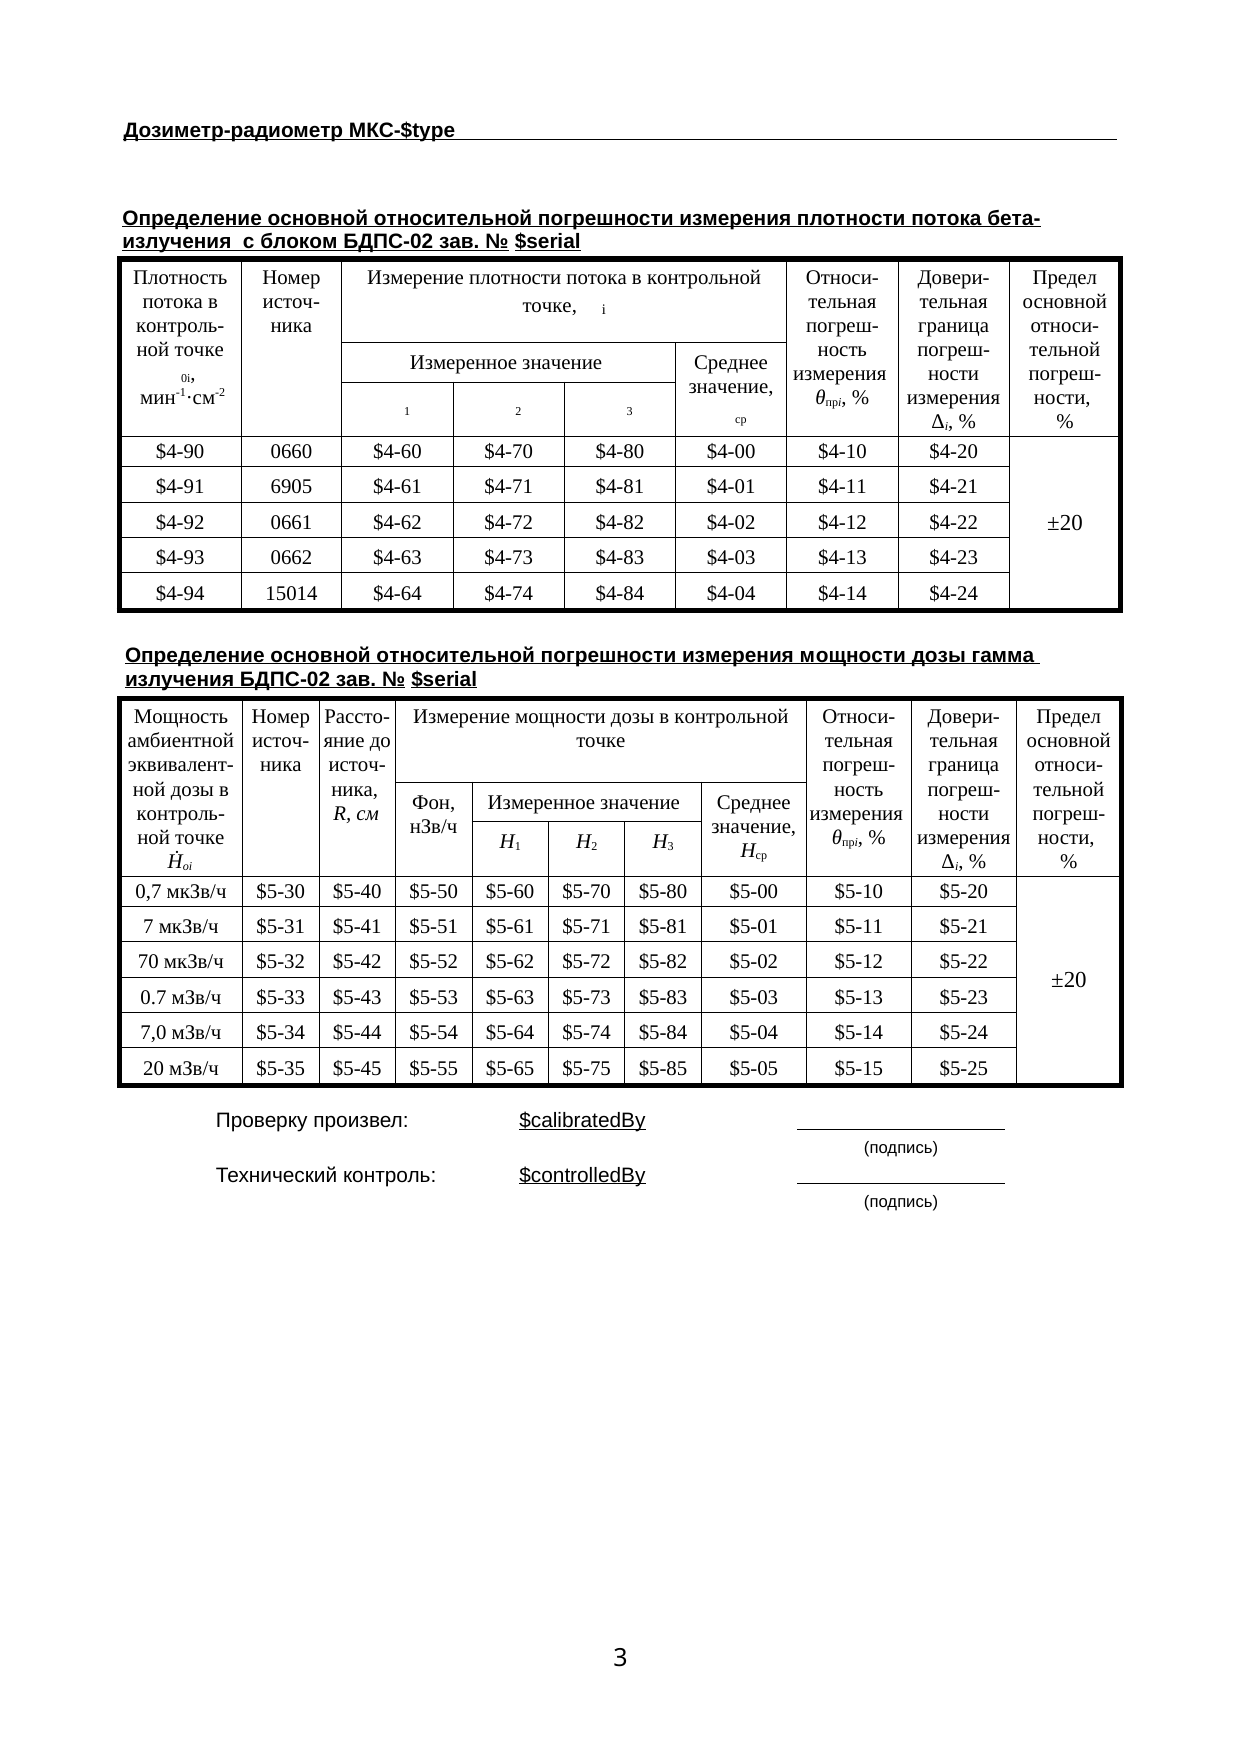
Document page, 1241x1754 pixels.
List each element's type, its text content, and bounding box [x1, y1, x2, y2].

table_cell $5-60 [473, 877, 548, 906]
table_cell 0662 [242, 538, 341, 572]
table_header Проверку произвел: [210, 1102, 513, 1137]
table_cell $4-22 [899, 503, 1009, 537]
table_cell $4-63 [342, 538, 453, 572]
table_cell Измеренное значение [473, 783, 701, 821]
table_cell Плотность потока в контроль-ной точке 0i, мин-1·см-2 [122, 262, 241, 436]
table_cell ±20 [1017, 877, 1119, 1082]
table_cell H3 [625, 822, 701, 876]
table_cell $4-71 [454, 467, 564, 502]
table_cell Предел основной относи-тельной погреш-ности, % [1010, 262, 1118, 436]
table_cell $4-00 [676, 437, 786, 466]
table_cell $5-41 [320, 907, 395, 941]
table_cell $4-24 [899, 573, 1009, 607]
table_cell $4-02 [676, 503, 786, 537]
table_cell $4-60 [342, 437, 453, 466]
table_cell $4-64 [342, 573, 453, 607]
table_cell $4-83 [565, 538, 675, 572]
table_cell $5-62 [473, 942, 548, 977]
table_cell $5-65 [473, 1048, 548, 1082]
table_cell Относи-тельная погреш-ность измерения θпрi, % [787, 262, 898, 436]
table_cell 15014 [242, 573, 341, 607]
table_cell Измеренное значение [342, 343, 675, 382]
table_cell $5-31 [243, 907, 319, 941]
table_cell 2 [454, 383, 564, 436]
table_header $calibratedBy [514, 1102, 771, 1137]
table_cell $5-84 [625, 1013, 701, 1047]
table_cell $5-44 [320, 1013, 395, 1047]
table_cell $4-14 [787, 573, 898, 607]
table_cell Рассто-яние до источ-ника, R, см [320, 701, 395, 876]
table_cell $5-61 [473, 907, 548, 941]
table_cell 0660 [242, 437, 341, 466]
table_cell Измерение мощности дозы в контрольной точке [396, 701, 806, 782]
table_cell $5-63 [473, 978, 548, 1012]
table_cell $5-42 [320, 942, 395, 977]
table_cell $5-35 [243, 1048, 319, 1082]
table_cell Относи-тельная погреш-ность измерения θпрi, % [807, 701, 911, 876]
table_cell [210, 1138, 513, 1157]
table_cell $5-32 [243, 942, 319, 977]
table_cell $5-85 [625, 1048, 701, 1082]
table_cell $5-50 [396, 877, 472, 906]
table_cell 7 мкЗв/ч [122, 907, 242, 941]
table_cell $5-55 [396, 1048, 472, 1082]
table_cell $4-62 [342, 503, 453, 537]
table_cell $5-24 [912, 1013, 1016, 1047]
table_cell $4-11 [787, 467, 898, 502]
table_cell $5-25 [912, 1048, 1016, 1082]
table_cell $5-40 [320, 877, 395, 906]
table_cell $5-75 [549, 1048, 624, 1082]
table_cell $4-90 [122, 437, 241, 466]
table_cell Технический контроль: [210, 1157, 513, 1192]
table_cell $5-73 [549, 978, 624, 1012]
table_cell $5-04 [702, 1013, 806, 1047]
table_cell Среднее значение, ср [676, 343, 786, 436]
table_cell $4-82 [565, 503, 675, 537]
table_cell $5-43 [320, 978, 395, 1012]
table_cell $4-94 [122, 573, 241, 607]
table_cell $4-72 [454, 503, 564, 537]
table_cell Номер источ-ника [242, 262, 341, 436]
table_cell $5-11 [807, 907, 911, 941]
table_cell $4-92 [122, 503, 241, 537]
table_cell $5-22 [912, 942, 1016, 977]
table_cell $4-73 [454, 538, 564, 572]
table_cell (подпись) [771, 1192, 1030, 1211]
table_cell Среднее значение, Hср [702, 783, 806, 876]
table_cell $5-00 [702, 877, 806, 906]
table_cell 0,7 мкЗв/ч [122, 877, 242, 906]
table_cell 0661 [242, 503, 341, 537]
table_cell Измерение плотности потока в контрольной точке, i [342, 262, 786, 342]
table_cell $5-51 [396, 907, 472, 941]
table_cell 1 [342, 383, 453, 436]
table_cell Фон, нЗв/ч [396, 783, 472, 876]
table_cell $5-01 [702, 907, 806, 941]
table_cell $4-12 [787, 503, 898, 537]
table_cell $5-33 [243, 978, 319, 1012]
table_cell $5-02 [702, 942, 806, 977]
table_cell $4-70 [454, 437, 564, 466]
table_cell $5-72 [549, 942, 624, 977]
table_header Определение основной относительной погрешности измерения мощности дозы гамма излучения БДПС-02 зав. № $serial [119, 613, 1121, 696]
table_cell $4-91 [122, 467, 241, 502]
table_cell $5-64 [473, 1013, 548, 1047]
table_cell $5-82 [625, 942, 701, 977]
table_cell (подпись) [771, 1138, 1030, 1157]
table_cell $4-81 [565, 467, 675, 502]
table_cell H2 [549, 822, 624, 876]
table_cell Номер источ-ника [243, 701, 319, 876]
table_cell $5-80 [625, 877, 701, 906]
table_cell $5-34 [243, 1013, 319, 1047]
table_cell $5-70 [549, 877, 624, 906]
table_cell $5-12 [807, 942, 911, 977]
table_header Определение основной относительной погрешности измерения плотности потока бета-излучения с блоком БДПС-02 зав. № $serial [119, 179, 1120, 256]
table_cell $controlledBy [514, 1157, 771, 1192]
table_cell $5-71 [549, 907, 624, 941]
table_cell $5-10 [807, 877, 911, 906]
table_cell $4-61 [342, 467, 453, 502]
table_cell $4-84 [565, 573, 675, 607]
table_cell Довери-тельная граница погреш-ности измерения Δi, % [899, 262, 1009, 436]
table_cell $4-04 [676, 573, 786, 607]
table_cell $5-54 [396, 1013, 472, 1047]
table_cell $4-80 [565, 437, 675, 466]
table_cell $5-15 [807, 1048, 911, 1082]
table_cell $5-81 [625, 907, 701, 941]
table_cell $4-10 [787, 437, 898, 466]
table_cell $5-14 [807, 1013, 911, 1047]
table_cell 0.7 мЗв/ч [122, 978, 242, 1012]
table_cell $5-53 [396, 978, 472, 1012]
table_cell 70 мкЗв/ч [122, 942, 242, 977]
table_cell $5-03 [702, 978, 806, 1012]
table_cell $5-74 [549, 1013, 624, 1047]
table_cell 20 мЗв/ч [122, 1048, 242, 1082]
table_cell $5-45 [320, 1048, 395, 1082]
table_cell [771, 1157, 1030, 1192]
table_header [771, 1102, 1030, 1137]
table_cell [210, 1192, 513, 1211]
table_cell $5-20 [912, 877, 1016, 906]
table_cell $4-01 [676, 467, 786, 502]
table_cell 3 [565, 383, 675, 436]
table_cell $5-21 [912, 907, 1016, 941]
table_cell $4-13 [787, 538, 898, 572]
table_cell $4-20 [899, 437, 1009, 466]
table_cell Довери-тельная граница погреш-ности измерения Δi, % [912, 701, 1016, 876]
table_cell Предел основной относи-тельной погреш-ности, % [1017, 701, 1119, 876]
table_cell $5-23 [912, 978, 1016, 1012]
table_cell 6905 [242, 467, 341, 502]
table_cell H1 [473, 822, 548, 876]
table_cell $5-83 [625, 978, 701, 1012]
table_cell $5-13 [807, 978, 911, 1012]
table_cell Мощность амбиентной эквивалент-ной дозы в контроль-ной точке Ḣoi [122, 701, 242, 876]
table_cell [514, 1192, 771, 1211]
table_cell [514, 1138, 771, 1157]
table_cell $4-21 [899, 467, 1009, 502]
table_cell $5-52 [396, 942, 472, 977]
table_cell $4-93 [122, 538, 241, 572]
table_cell $5-30 [243, 877, 319, 906]
table_cell ±20 [1010, 437, 1118, 607]
table_cell 7,0 мЗв/ч [122, 1013, 242, 1047]
table_cell $4-74 [454, 573, 564, 607]
table_cell $4-23 [899, 538, 1009, 572]
table_cell $5-05 [702, 1048, 806, 1082]
table_cell $4-03 [676, 538, 786, 572]
